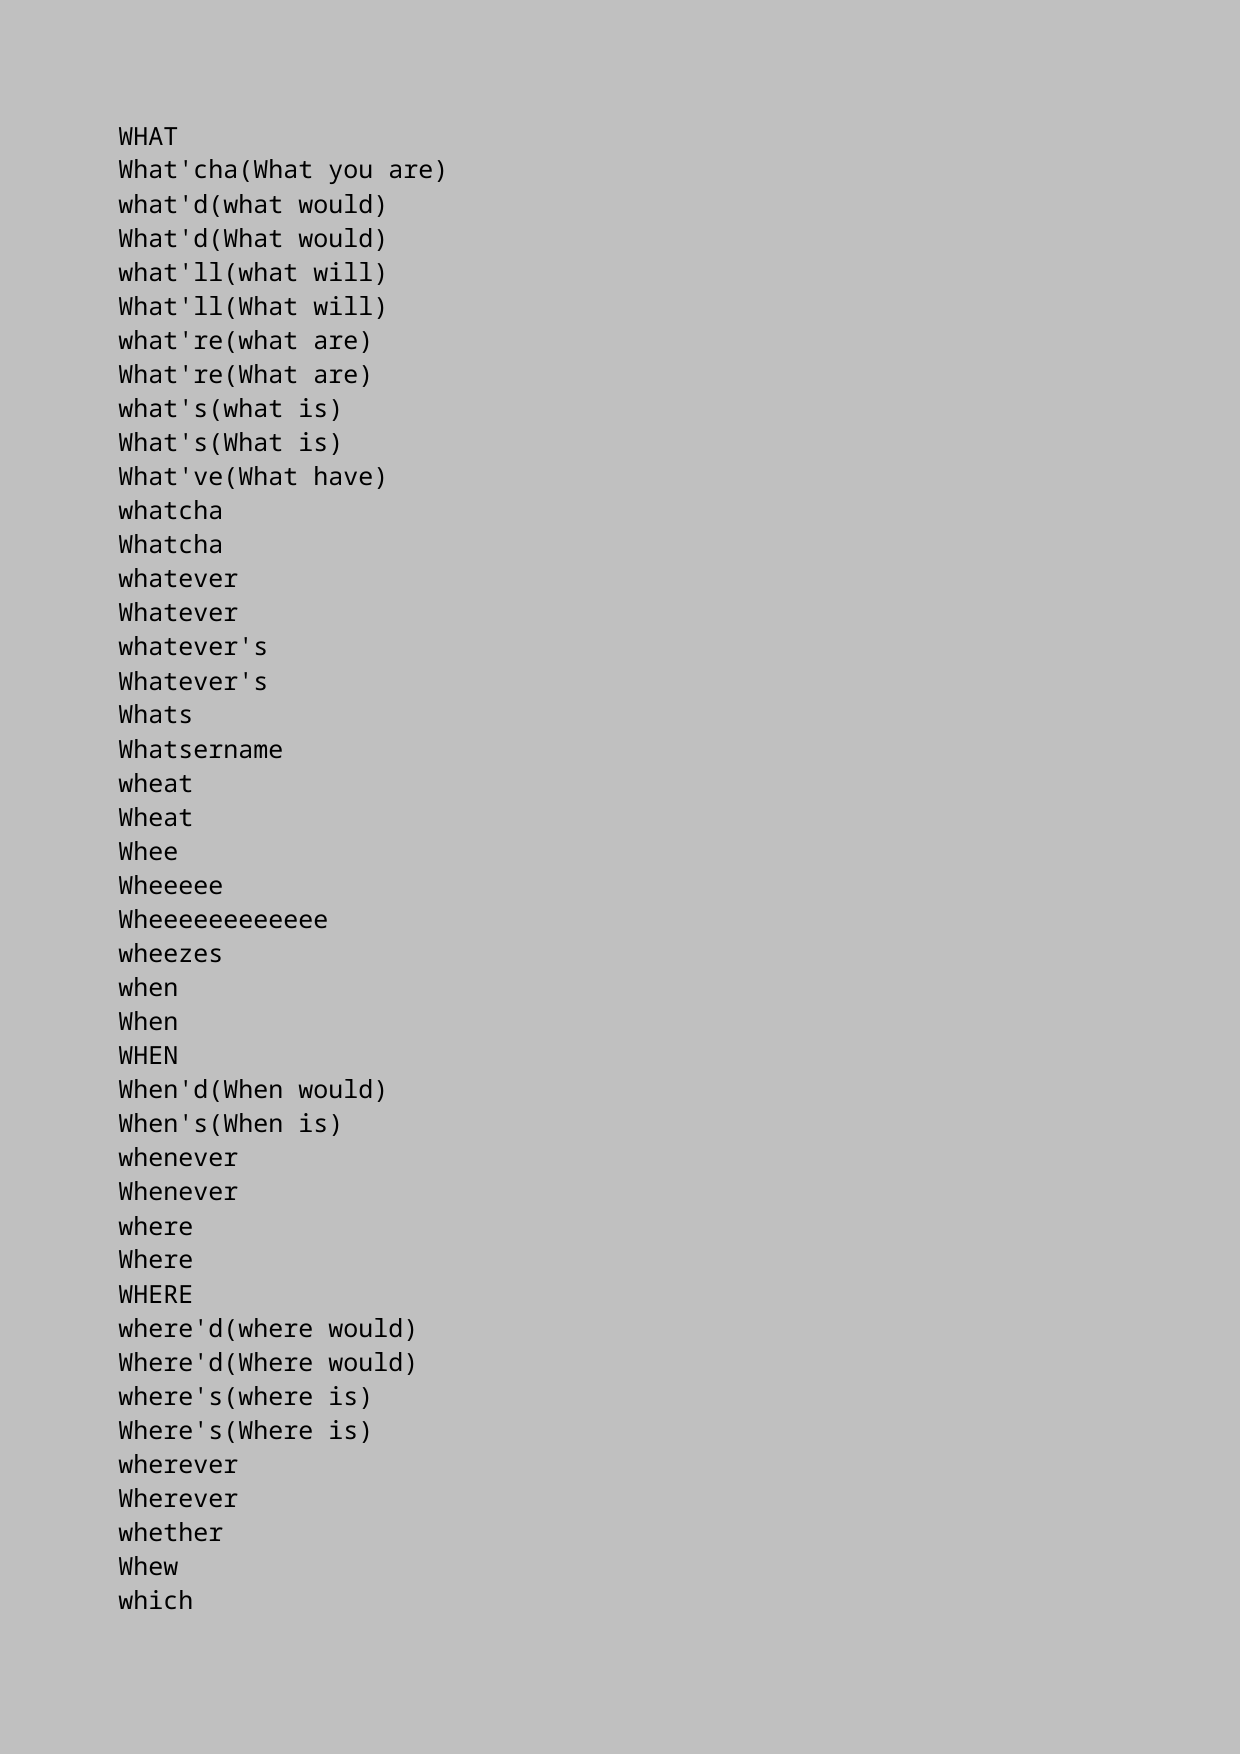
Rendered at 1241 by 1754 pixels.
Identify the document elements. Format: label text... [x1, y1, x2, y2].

text which [118, 1583, 1122, 1617]
text whenever [118, 1140, 1122, 1174]
text What're(What are) [118, 357, 1122, 391]
text Wherever [118, 1481, 1122, 1515]
text When [118, 1004, 1122, 1038]
text Whats [118, 697, 1122, 731]
text what're(what are) [118, 322, 1122, 357]
text whether [118, 1515, 1122, 1549]
text What'd(What would) [118, 220, 1122, 254]
text Whatcha [118, 527, 1122, 561]
text Whatever's [118, 663, 1122, 697]
text WHEN [118, 1038, 1122, 1072]
text what'd(what would) [118, 186, 1122, 220]
text wheezes [118, 936, 1122, 970]
text Whatsername [118, 731, 1122, 765]
text wherever [118, 1447, 1122, 1481]
text Where'd(Where would) [118, 1344, 1122, 1378]
text where'd(where would) [118, 1310, 1122, 1344]
text Whatever [118, 595, 1122, 629]
text Whenever [118, 1174, 1122, 1208]
text what'll(what will) [118, 254, 1122, 288]
text what's(what is) [118, 391, 1122, 425]
text where's(where is) [118, 1378, 1122, 1412]
text When's(When is) [118, 1106, 1122, 1140]
text Where's(Where is) [118, 1412, 1122, 1447]
text whatever's [118, 629, 1122, 663]
text What've(What have) [118, 459, 1122, 493]
text whatcha [118, 493, 1122, 527]
text when [118, 970, 1122, 1004]
text WHERE [118, 1276, 1122, 1310]
text What's(What is) [118, 425, 1122, 459]
text What'cha(What you are) [118, 152, 1122, 186]
text Wheat [118, 799, 1122, 833]
text whatever [118, 561, 1122, 595]
text Wheeeee [118, 867, 1122, 902]
text where [118, 1208, 1122, 1242]
text What'll(What will) [118, 288, 1122, 322]
text Whew [118, 1549, 1122, 1583]
text Where [118, 1242, 1122, 1276]
text Wheeeeeeeeeeee [118, 902, 1122, 936]
text WHAT [118, 118, 1122, 152]
text wheat [118, 765, 1122, 799]
text When'd(When would) [118, 1072, 1122, 1106]
text Whee [118, 833, 1122, 867]
